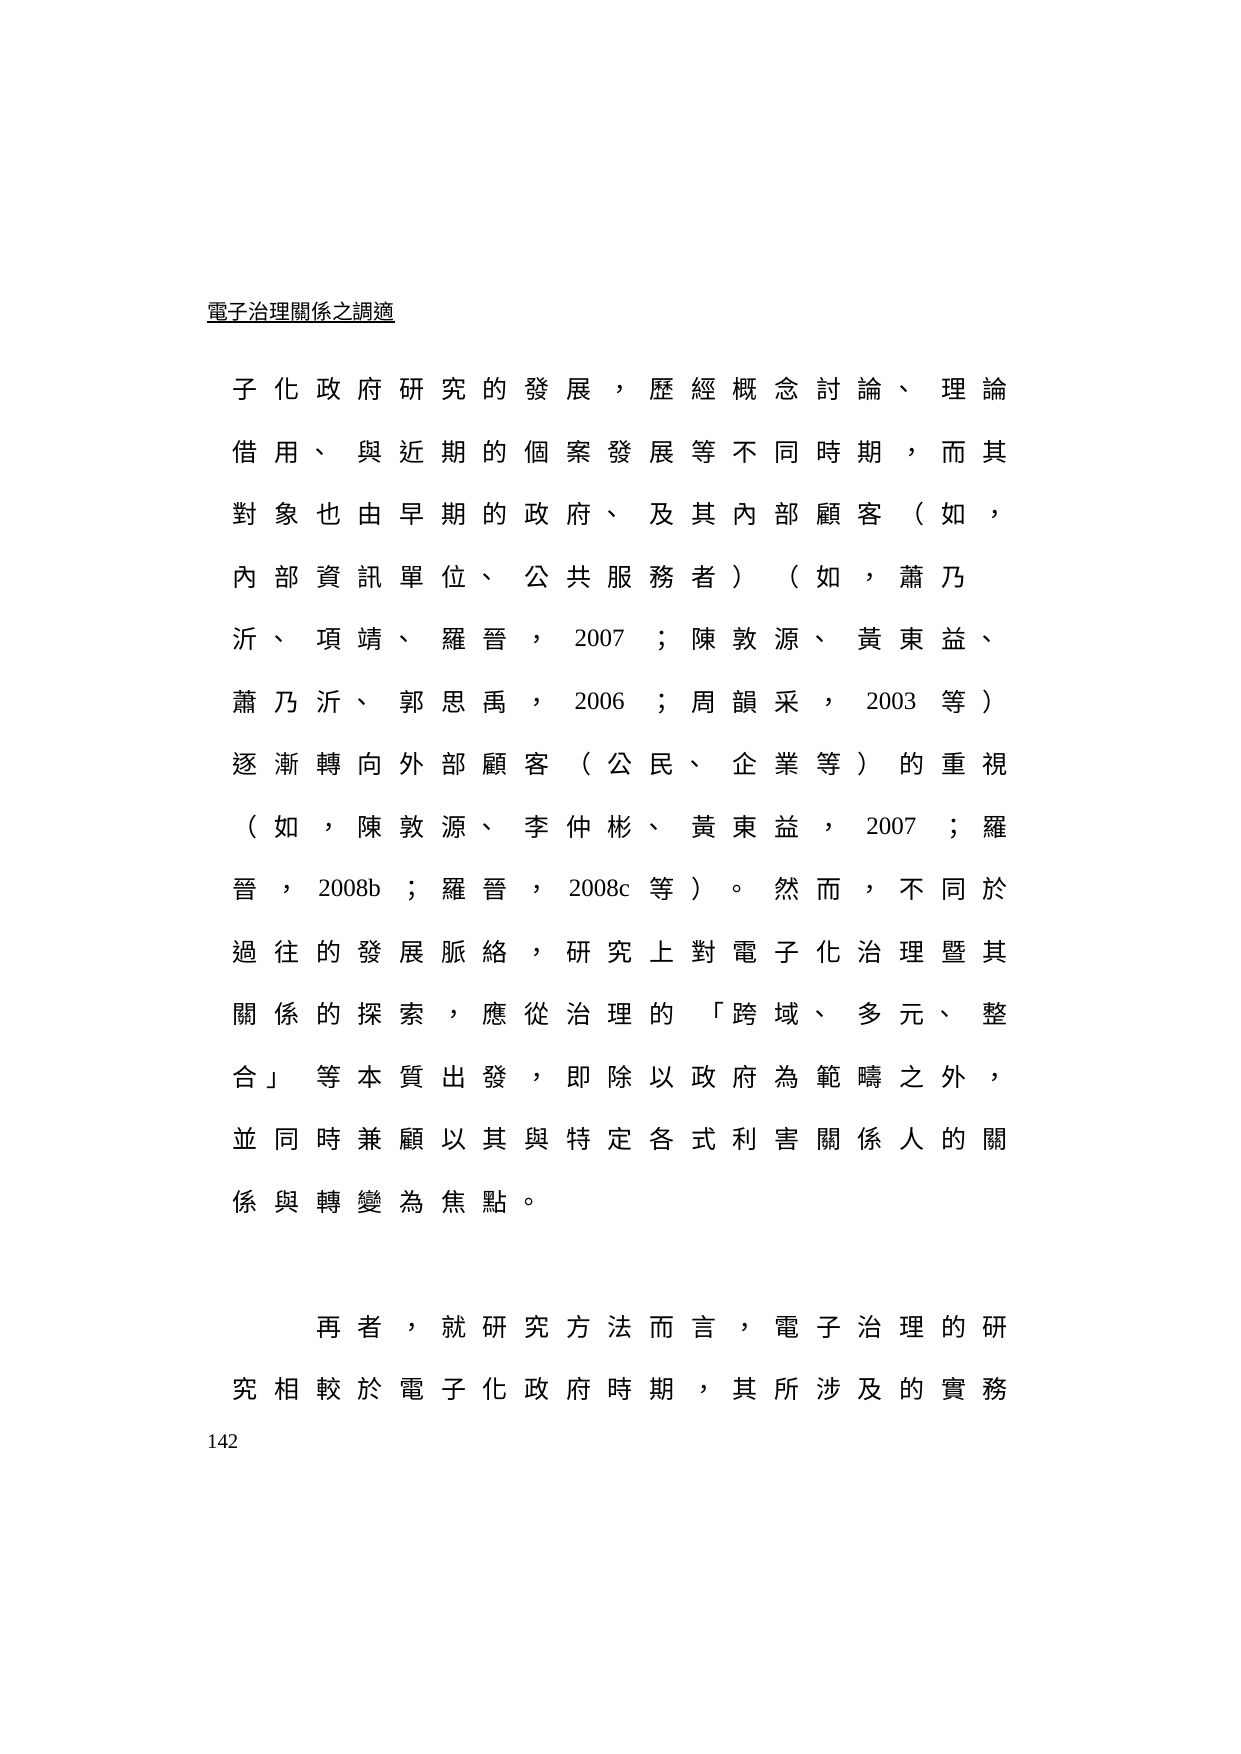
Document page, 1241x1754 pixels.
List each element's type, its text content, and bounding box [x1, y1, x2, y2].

text 子化政府研究的發展，歷經概念討論、理論借用、與近期的個案發展等不同時期，而其對象也由早期的政府、及其內部顧客（如，內部資訊單位、公共服務者）（如，蕭乃沂、項靖、羅晉，2007；陳敦源、黃東益、蕭乃沂、郭思禹，2006；周韻采，2003等）逐漸轉向外部顧客（公民、企業等）的重視（如，陳敦源、李仲彬、黃東益，2007；羅晉，2008b；羅晉，2008c等）。然而，不同於過往的發展脈絡，研究上對電子化治理暨其關係的探索，應從治理的「跨域、多元、整合」等本質出發，即除以政府為範疇之外，並同時兼顧以其與特定各式利害關係人的關係與轉變為焦點。 [224, 346, 1016, 1221]
text 再者，就研究方法而言，電子治理的研究相較於電子化政府時期，其所涉及的實務 [224, 1283, 1016, 1408]
